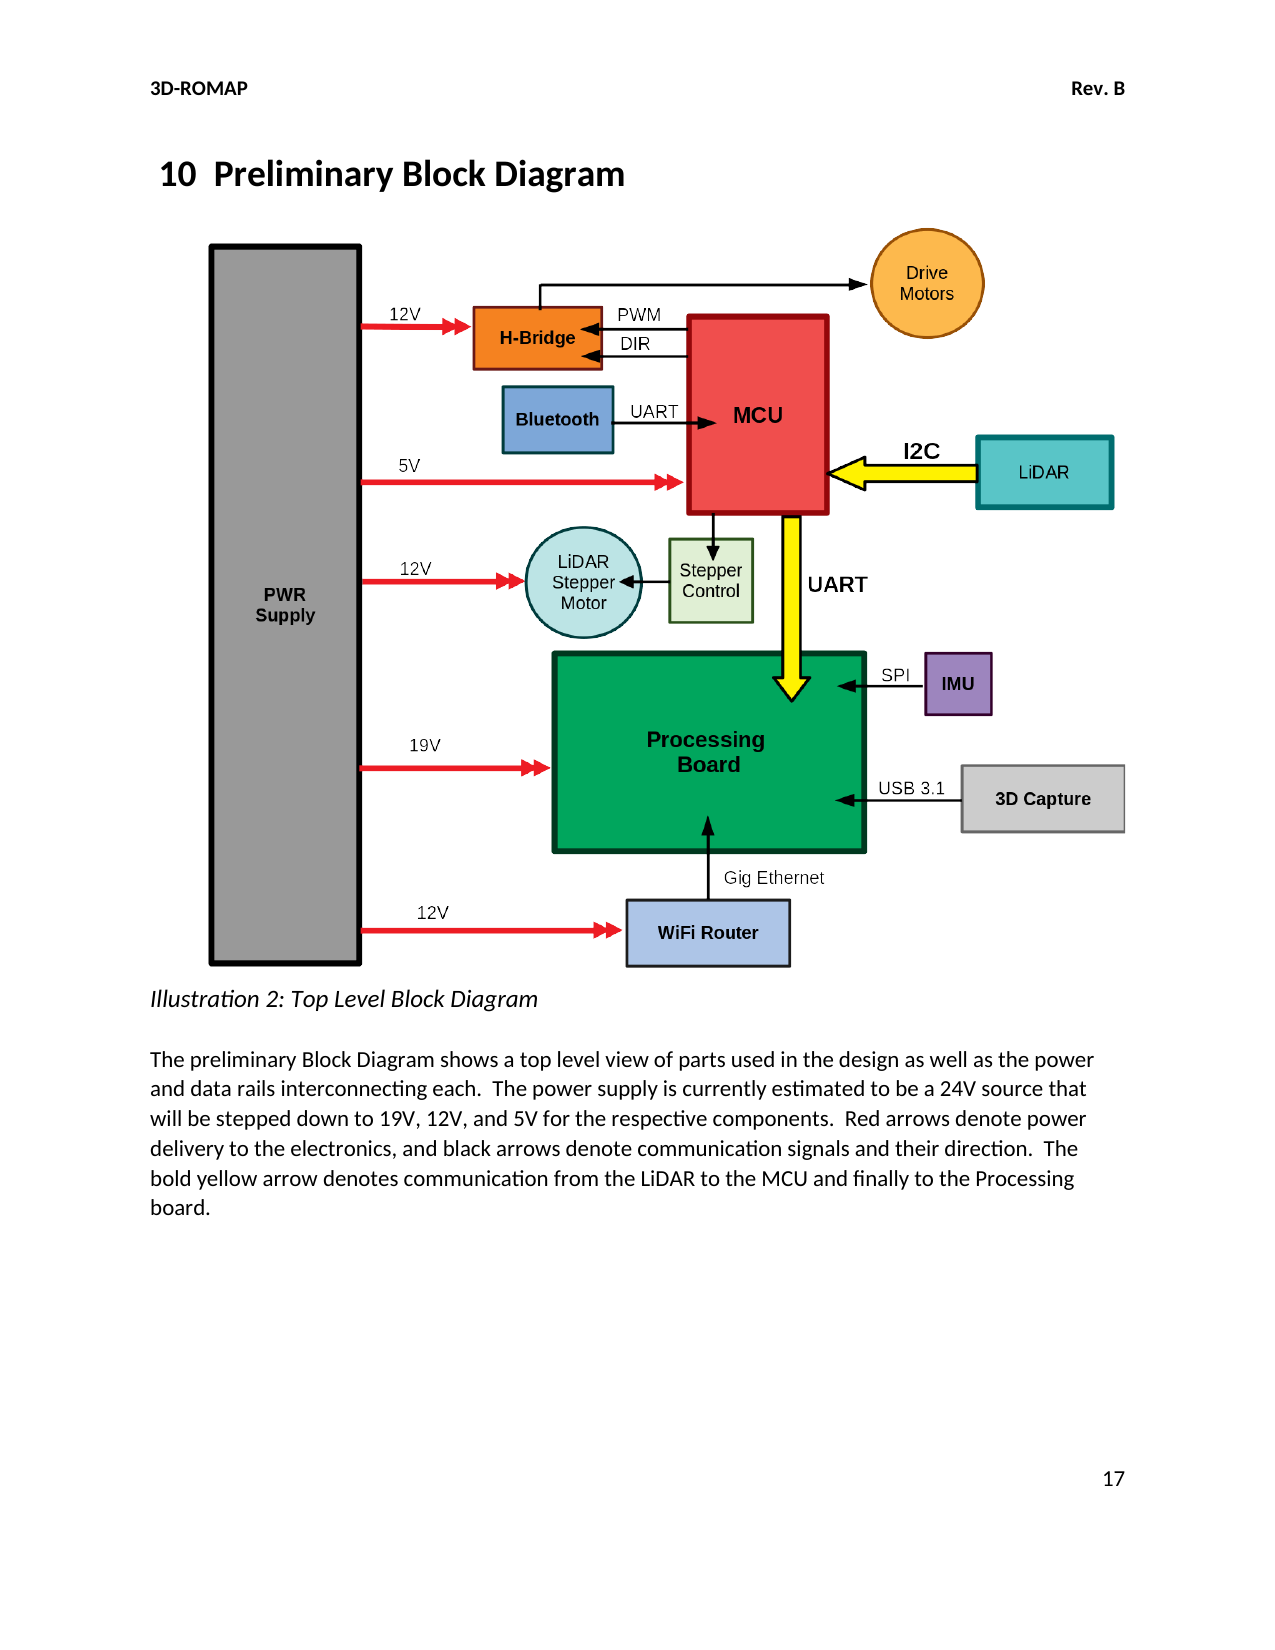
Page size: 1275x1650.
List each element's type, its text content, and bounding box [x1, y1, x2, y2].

text Illustration 2: Top Level Block Diagram [150, 975, 1125, 1013]
subtitle Preliminary Block Diagram [150, 150, 1125, 196]
picture [150, 220, 1125, 975]
text The preliminary Block Diagram shows a top level view of parts used in the design as well as the power and data rails interconnecting each. The power supply is currently estimated to be a 24V source that will be stepped down to 19V, 12V, and 5V for the respective components. Red arrows denote power delivery to the electronics, and black arrows denote communication signals and their direction. The bold yellow arrow denotes communication from the LiDAR to the MCU and finally to the Processing board. [150, 1045, 1125, 1221]
